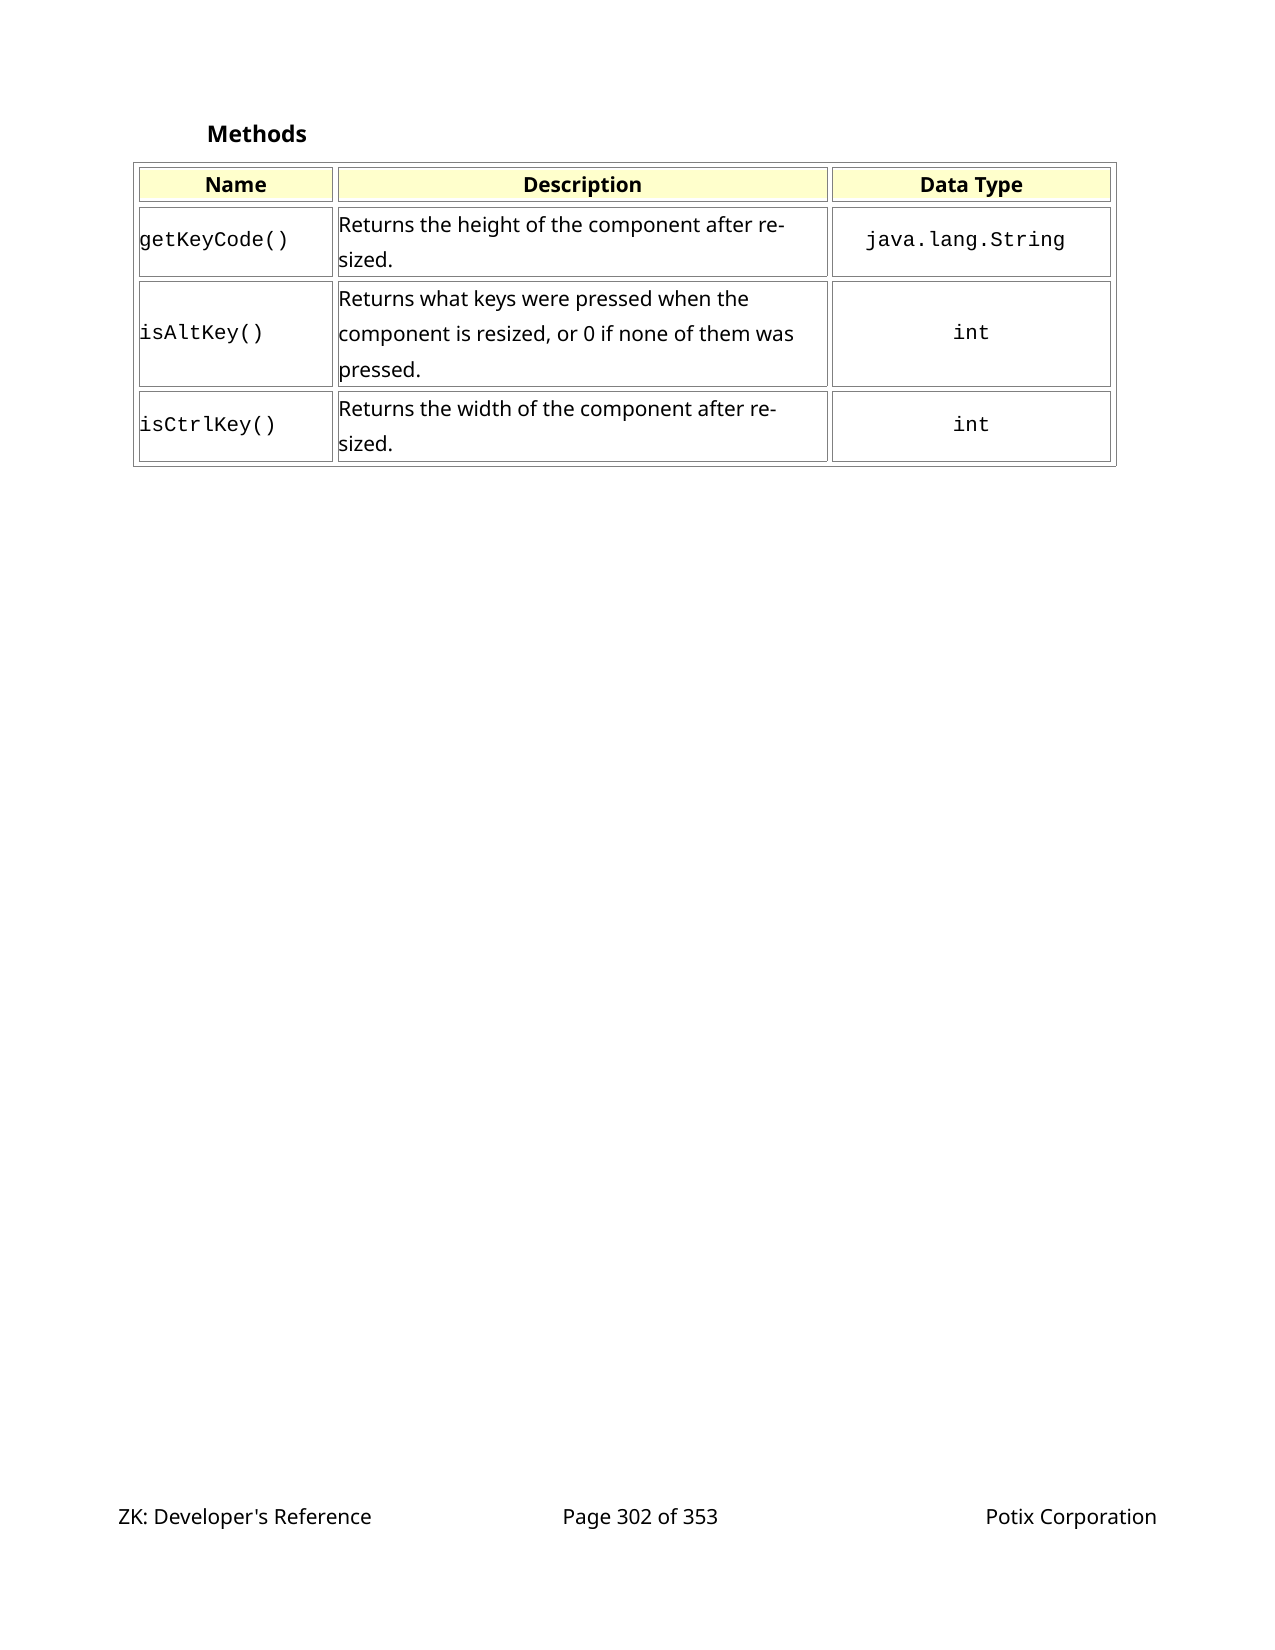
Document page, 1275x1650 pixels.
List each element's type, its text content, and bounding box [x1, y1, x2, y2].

table_cell int [830, 276, 1113, 386]
table_header Description [335, 163, 830, 201]
table_header Name [136, 163, 335, 201]
table_cell getKeyCode() [136, 201, 335, 276]
table_cell Returns the height of the component after re-sized. [335, 201, 830, 276]
table_cell isCtrlKey() [136, 386, 335, 461]
table_cell java.lang.String [830, 201, 1113, 276]
table_header Data Type [830, 163, 1113, 201]
table_cell Returns the width of the component after re-sized. [335, 386, 830, 461]
table_cell int [830, 386, 1113, 461]
table_cell Returns what keys were pressed when the component is resized, or 0 if none of them was pressed. [335, 276, 830, 386]
table_cell isAltKey() [136, 276, 335, 386]
subtitle Methods [207, 118, 1157, 149]
